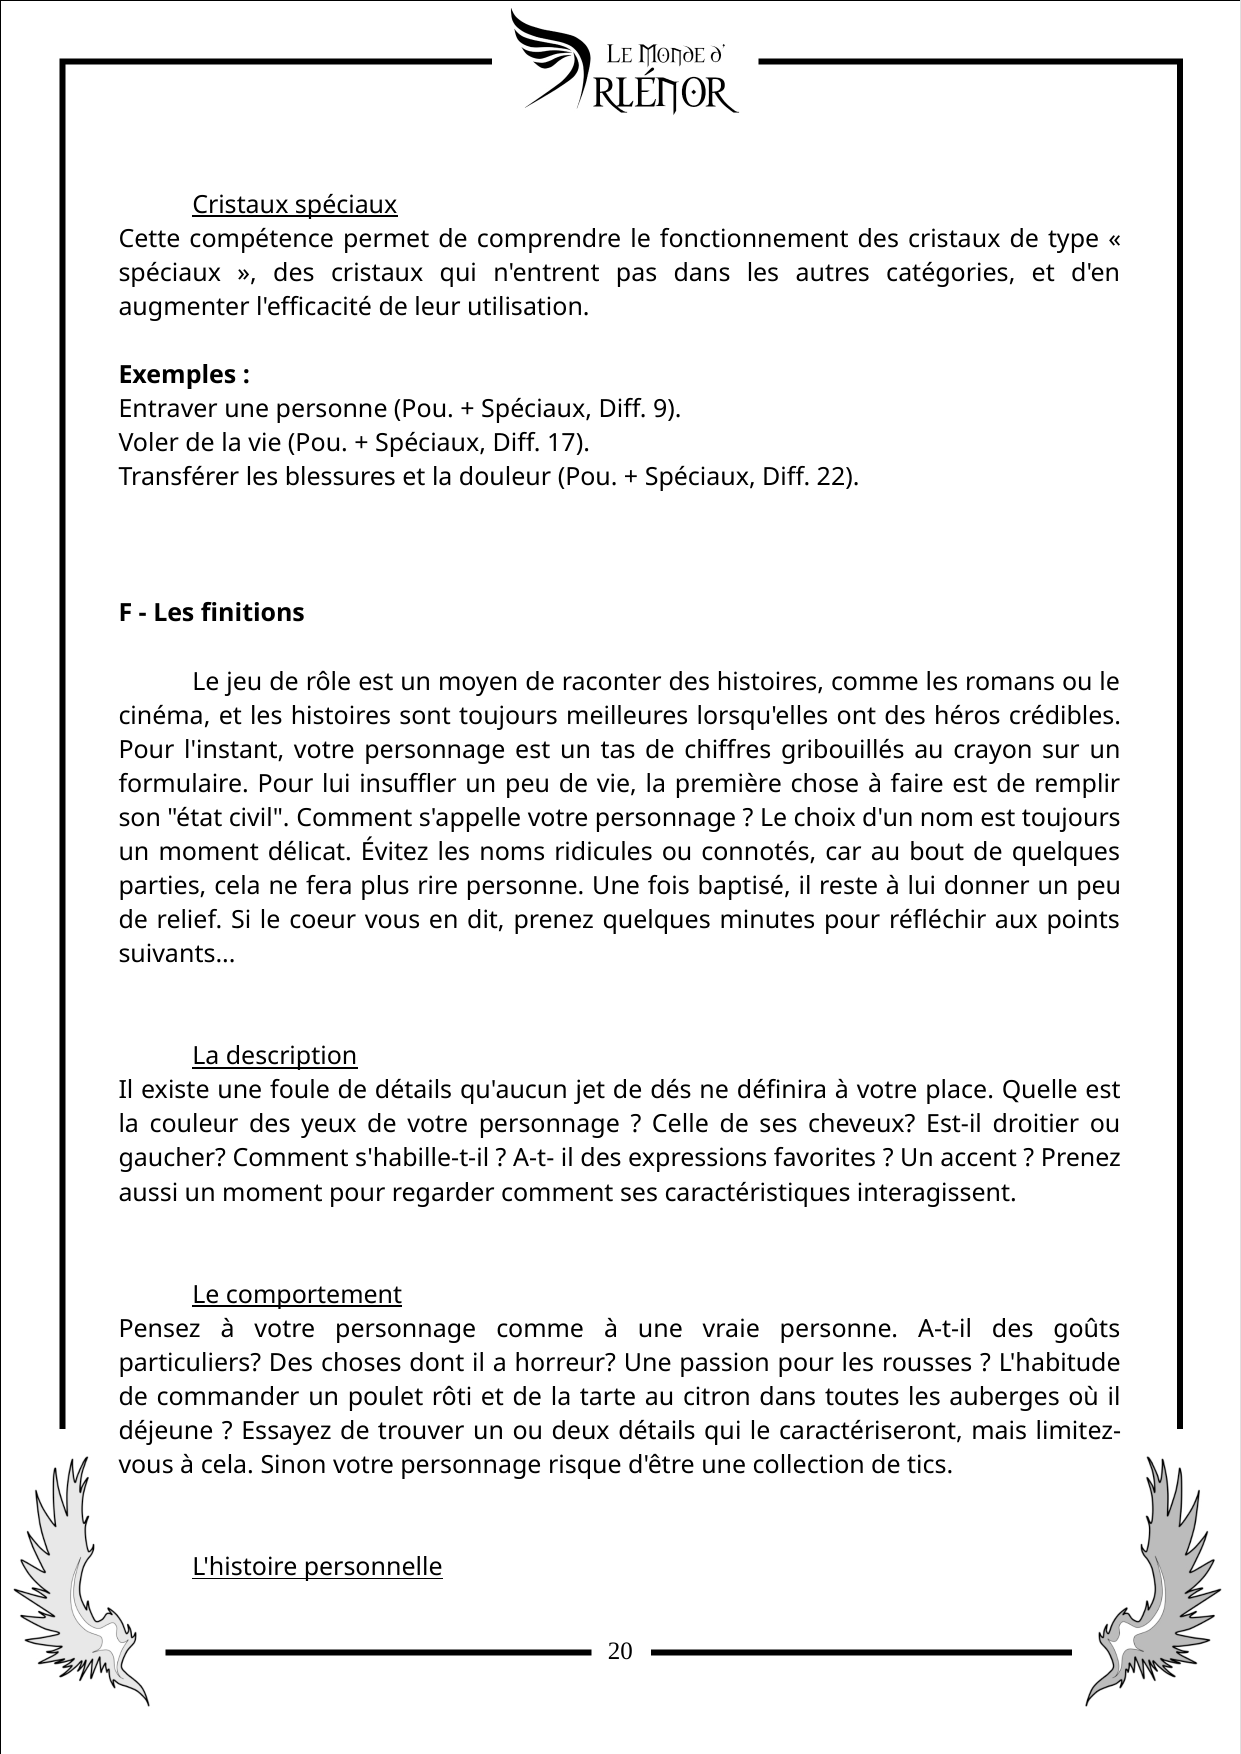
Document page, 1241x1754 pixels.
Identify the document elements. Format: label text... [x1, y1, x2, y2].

text Voler de la vie (Pou. + Spéciaux, Diff. 17). [118, 425, 1122, 459]
text Transférer les blessures et la douleur (Pou. + Spéciaux, Diff. 22). [118, 459, 1122, 493]
picture [1, 1, 1240, 1754]
text Le jeu de rôle est un moyen de raconter des histoires, comme les romans ou le cinéma, et les histoires sont toujours meilleures lorsqu'elles ont des héros crédibles. Pour l'instant, votre personnage est un tas de chiffres gribouillés au crayon sur un formulaire. Pour lui insuffler un peu de vie, la première chose à faire est de remplir son "état civil". Comment s'appelle votre personnage ? Le choix d'un nom est toujours un moment délicat. Évitez les noms ridicules ou connotés, car au bout de quelques parties, cela ne fera plus rire personne. Une fois baptisé, il reste à lui donner un peu de relief. Si le coeur vous en dit, prenez quelques minutes pour réfléchir aux points suivants... [118, 663, 1122, 970]
text L'histoire personnelle [118, 1549, 1122, 1583]
text F - Les finitions [118, 595, 1122, 629]
text Entraver une personne (Pou. + Spéciaux, Diff. 9). [118, 391, 1122, 425]
text Le comportement [118, 1276, 1122, 1310]
text La description [118, 1038, 1122, 1072]
text Exemples : [118, 357, 1122, 391]
text Pensez à votre personnage comme à une vraie personne. A-t-il des goûts particuliers? Des choses dont il a horreur? Une passion pour les rousses ? L'habitude de commander un poulet rôti et de la tarte au citron dans toutes les auberges où il déjeune ? Essayez de trouver un ou deux détails qui le caractériseront, mais limitez-vous à cela. Sinon votre personnage risque d'être une collection de tics. [118, 1310, 1122, 1481]
text Cristaux spéciaux [118, 186, 1122, 220]
text Cette compétence permet de comprendre le fonctionnement des cristaux de type « spéciaux », des cristaux qui n'entrent pas dans les autres catégories, et d'en augmenter l'efficacité de leur utilisation. [118, 220, 1122, 323]
text Il existe une foule de détails qu'aucun jet de dés ne définira à votre place. Quelle est la couleur des yeux de votre personnage ? Celle de ses cheveux? Est-il droitier ou gaucher? Comment s'habille-t-il ? A-t- il des expressions favorites ? Un accent ? Prenez aussi un moment pour regarder comment ses caractéristiques interagissent. [118, 1072, 1122, 1208]
